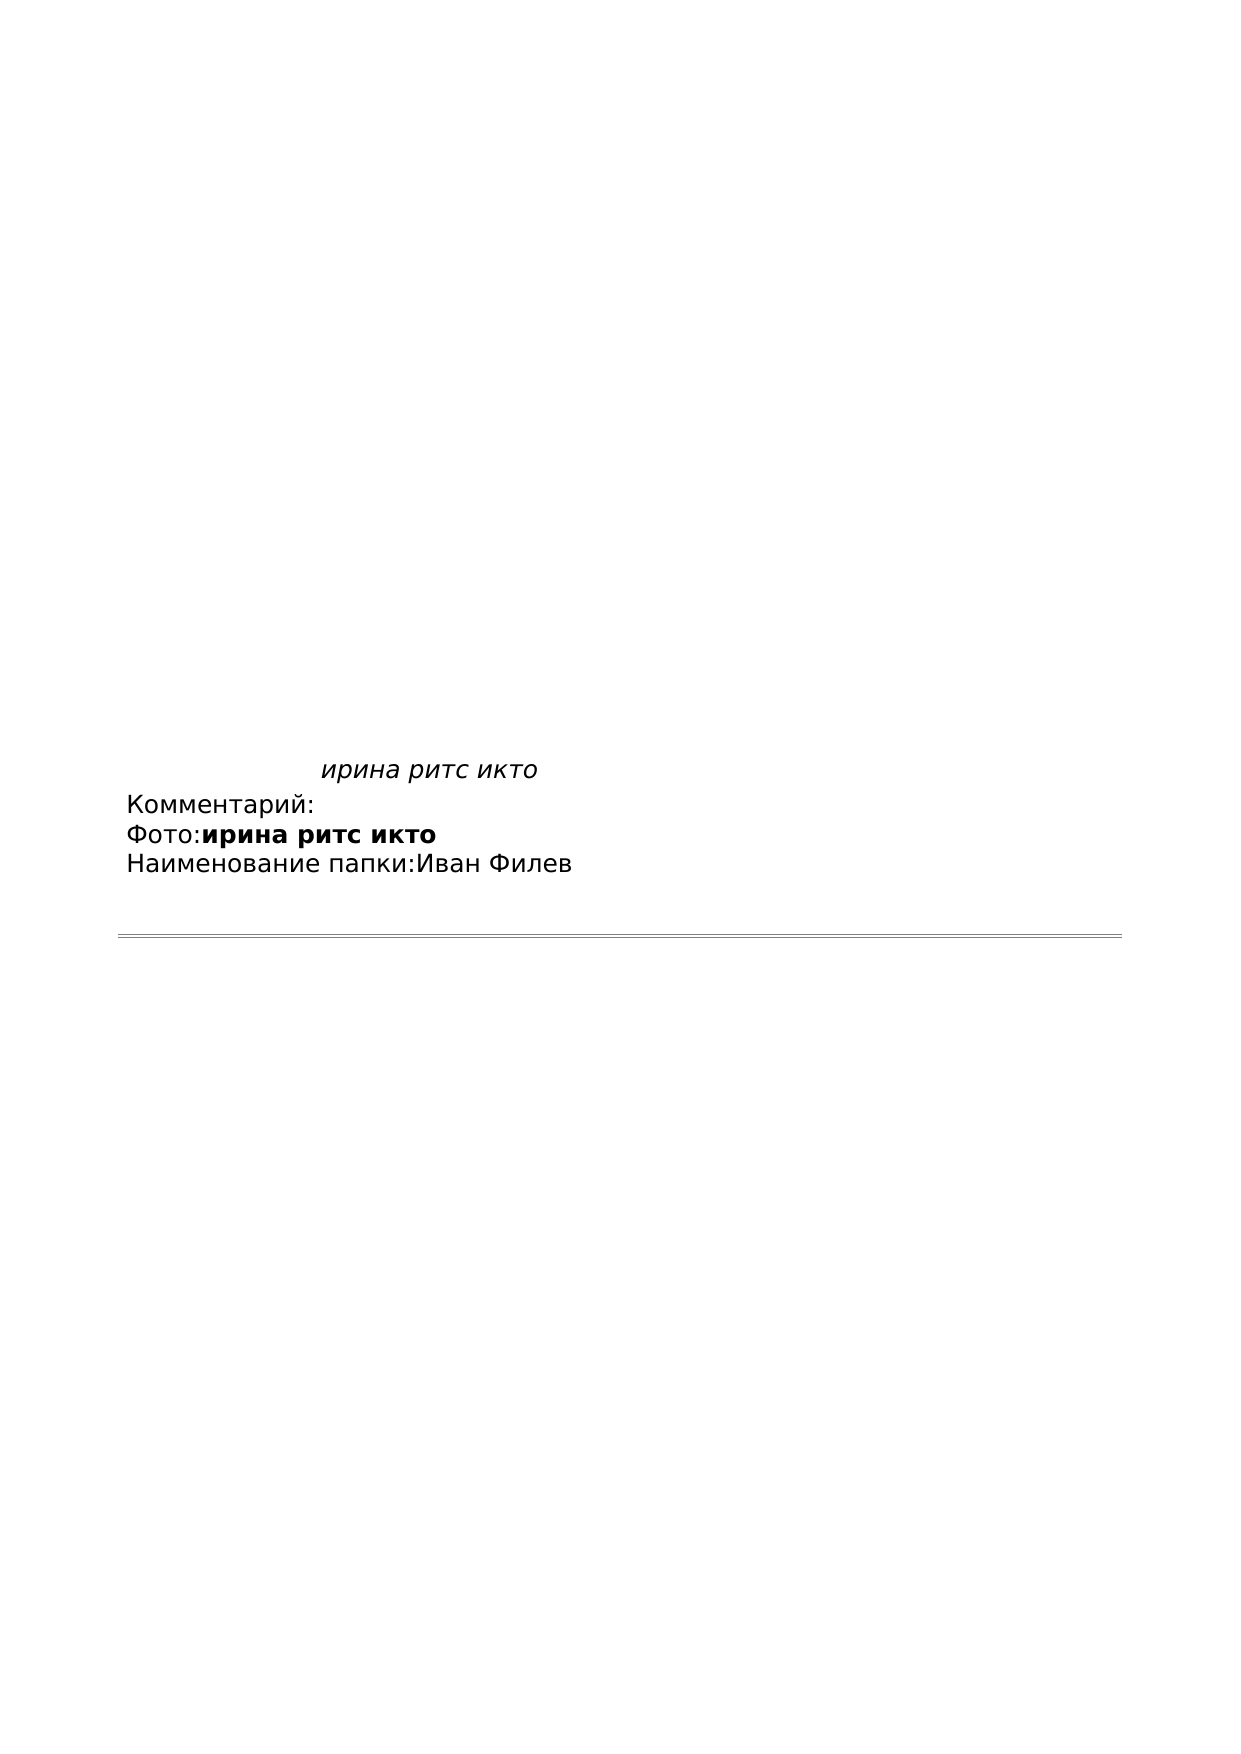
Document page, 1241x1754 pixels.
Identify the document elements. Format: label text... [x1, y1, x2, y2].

text ирина ритс икто [118, 131, 743, 785]
text Комментарий: Фото:ирина ритс икто Наименование папки:Иван Филев [118, 118, 1122, 907]
